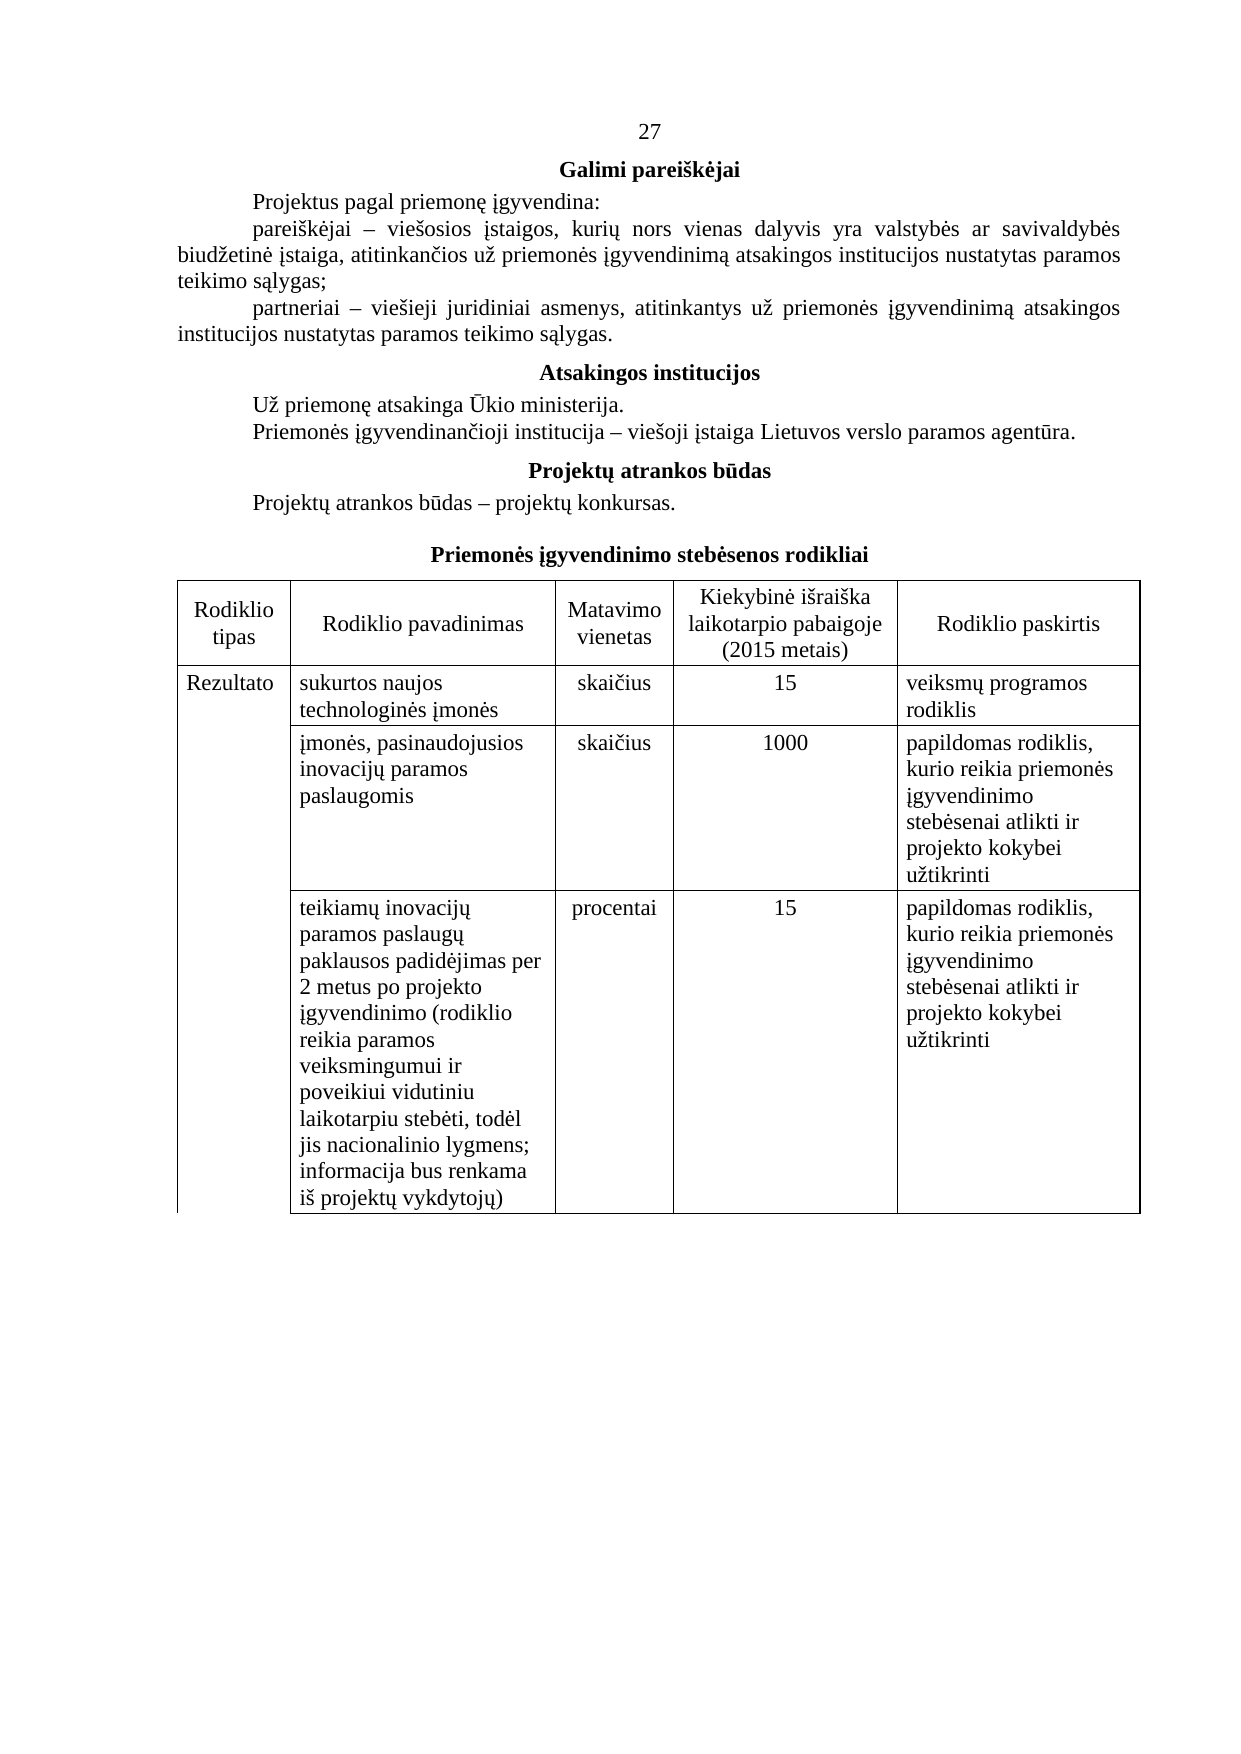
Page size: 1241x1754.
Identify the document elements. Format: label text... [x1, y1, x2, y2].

table_cell 1000 [674, 726, 897, 890]
table_cell skaičius [556, 726, 673, 890]
text partneriai – viešieji juridiniai asmenys, atitinkantys už priemonės įgyvendinimą atsakingos institucijos nustatytas paramos teikimo sąlygas. [177, 294, 1122, 346]
table_cell papildomas rodiklis, kurio reikia priemonės įgyvendinimo stebėsenai atlikti ir projekto kokybei užtikrinti [898, 726, 1139, 890]
table_cell procentai [556, 891, 673, 1213]
table_cell skaičius [556, 666, 673, 725]
text Už priemonę atsakinga Ūkio ministerija. [177, 391, 1122, 418]
table_cell įmonės, pasinaudojusios inovacijų paramos paslaugomis [291, 726, 555, 890]
text Projektų atrankos būdas – projektų konkursas. [177, 489, 1122, 516]
text Priemonės įgyvendinimo stebėsenos rodikliai [177, 541, 1122, 567]
table_header Rodiklio tipas [178, 581, 290, 665]
text Atsakingos institucijos [177, 359, 1122, 385]
table_cell teikiamų inovacijų paramos paslaugų paklausos padidėjimas per 2 metus po projekto įgyvendinimo (rodiklio reikia paramos veiksmingumui ir poveikiui vidutiniu laikotarpiu stebėti, todėl jis nacionalinio lygmens; informacija bus renkama iš projektų vykdytojų) [291, 891, 555, 1213]
table_cell sukurtos naujos technologinės įmonės [291, 666, 555, 725]
text Projektų atrankos būdas [177, 457, 1122, 483]
table_cell Rezultato [178, 666, 290, 1213]
text Priemonės įgyvendinančioji institucija – viešoji įstaiga Lietuvos verslo paramos agentūra. [177, 418, 1122, 444]
text Galimi pareiškėjai [177, 156, 1122, 182]
table_cell papildomas rodiklis, kurio reikia priemonės įgyvendinimo stebėsenai atlikti ir projekto kokybei užtikrinti [898, 891, 1139, 1213]
table_header Matavimo vienetas [556, 581, 673, 665]
text pareiškėjai – viešosios įstaigos, kurių nors vienas dalyvis yra valstybės ar savivaldybės biudžetinė įstaiga, atitinkančios už priemonės įgyvendinimą atsakingos institucijos nustatytas paramos teikimo sąlygas; [177, 214, 1122, 294]
table_header Rodiklio pavadinimas [291, 581, 555, 665]
table_header Kiekybinė išraiška laikotarpio pabaigoje (2015 metais) [674, 581, 897, 665]
table_cell 15 [674, 666, 897, 725]
text Projektus pagal priemonę įgyvendina: [177, 188, 1122, 214]
table_cell 15 [674, 891, 897, 1213]
table_header Rodiklio paskirtis [898, 581, 1139, 665]
table_cell veiksmų programos rodiklis [898, 666, 1139, 725]
